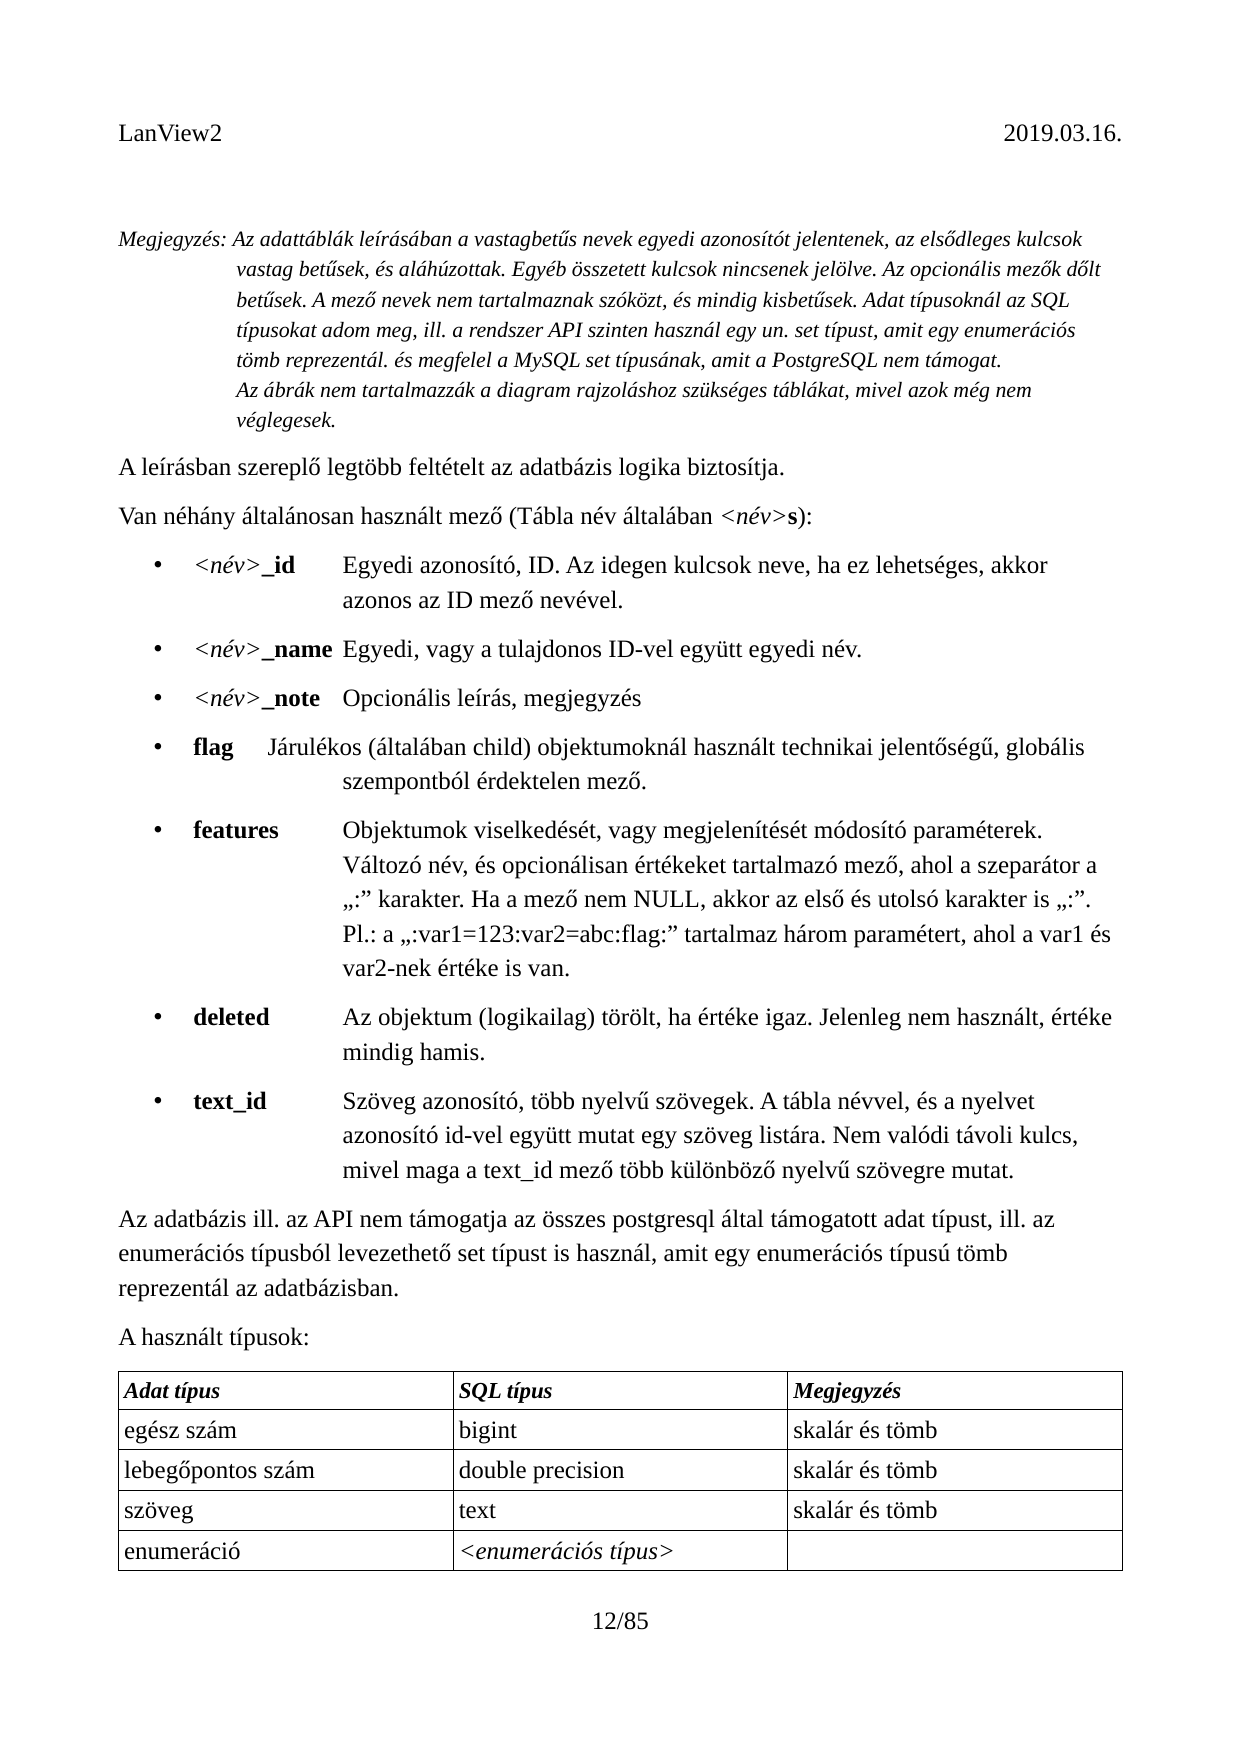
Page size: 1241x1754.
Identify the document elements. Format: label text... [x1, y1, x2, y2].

table_header Adat típus [119, 1372, 453, 1409]
table_cell szöveg [119, 1491, 453, 1530]
list <név>_id Egyedi azonosító, ID. Az idegen kulcsok neve, ha ez lehetséges, akkor azonos az ID mező nevével. [153, 550, 1122, 613]
table_cell skalár és tömb [788, 1491, 1122, 1530]
text A használt típusok: [118, 1322, 1122, 1351]
table_cell text [454, 1491, 787, 1530]
table_cell lebegőpontos szám [119, 1450, 453, 1490]
table_cell bigint [454, 1410, 787, 1449]
table_cell <enumerációs típus> [454, 1531, 787, 1570]
text Van néhány általánosan használt mező (Tábla név általában <név>s): [118, 501, 1122, 530]
table_header Megjegyzés [788, 1372, 1122, 1409]
table_cell skalár és tömb [788, 1450, 1122, 1490]
list flag Járulékos (általában child) objektumoknál használt technikai jelentőségű, globális szempontból érdektelen mező. [153, 732, 1122, 795]
list text_id Szöveg azonosító, több nyelvű szövegek. A tábla névvel, és a nyelvet azonosító id-vel együtt mutat egy szöveg listára. Nem valódi távoli kulcs, mivel maga a text_id mező több különböző nyelvű szövegre mutat. [153, 1086, 1122, 1184]
text Az adatbázis ill. az API nem támogatja az összes postgresql által támogatott adat típust, ill. az enumerációs típusból levezethető set típust is használ, amit egy enumerációs típusú tömb reprezentál az adatbázisban. [118, 1204, 1122, 1302]
table_cell enumeráció [119, 1531, 453, 1570]
text Megjegyzés: Az adattáblák leírásában a vastagbetűs nevek egyedi azonosítót jelentenek, az elsődleges kulcsok vastag betűsek, és aláhúzottak. Egyéb összetett kulcsok nincsenek jelölve. Az opcionális mezők dőlt betűsek. A mező nevek nem tartalmaznak szóközt, és mindig kisbetűsek. Adat típusoknál az SQL típusokat adom meg, ill. a rendszer API szinten használ egy un. set típust, amit egy enumerációs tömb reprezentál. és megfelel a MySQL set típusának, amit a PostgreSQL nem támogat. Az ábrák nem tartalmazzák a diagram rajzoláshoz szükséges táblákat, mivel azok még nem véglegesek. [118, 226, 1122, 433]
table_header SQL típus [454, 1372, 787, 1409]
list <név>_name Egyedi, vagy a tulajdonos ID-vel együtt egyedi név. [153, 634, 1122, 663]
list deleted Az objektum (logikailag) törölt, ha értéke igaz. Jelenleg nem használt, értéke mindig hamis. [153, 1002, 1122, 1066]
table_cell skalár és tömb [788, 1410, 1122, 1449]
table_cell egész szám [119, 1410, 453, 1449]
table_cell [788, 1531, 1122, 1570]
list <név>_note Opcionális leírás, megjegyzés [153, 683, 1122, 712]
text A leírásban szereplő legtöbb feltételt az adatbázis logika biztosítja. [118, 452, 1122, 481]
table_cell double precision [454, 1450, 787, 1490]
list features Objektumok viselkedését, vagy megjelenítését módosító paraméterek. Változó név, és opcionálisan értékeket tartalmazó mező, ahol a szeparátor a „:” karakter. Ha a mező nem NULL, akkor az első és utolsó karakter is „:”. Pl.: a „:var1=123:var2=abc:flag:” tartalmaz három paramétert, ahol a var1 és var2-nek értéke is van. [153, 816, 1122, 982]
